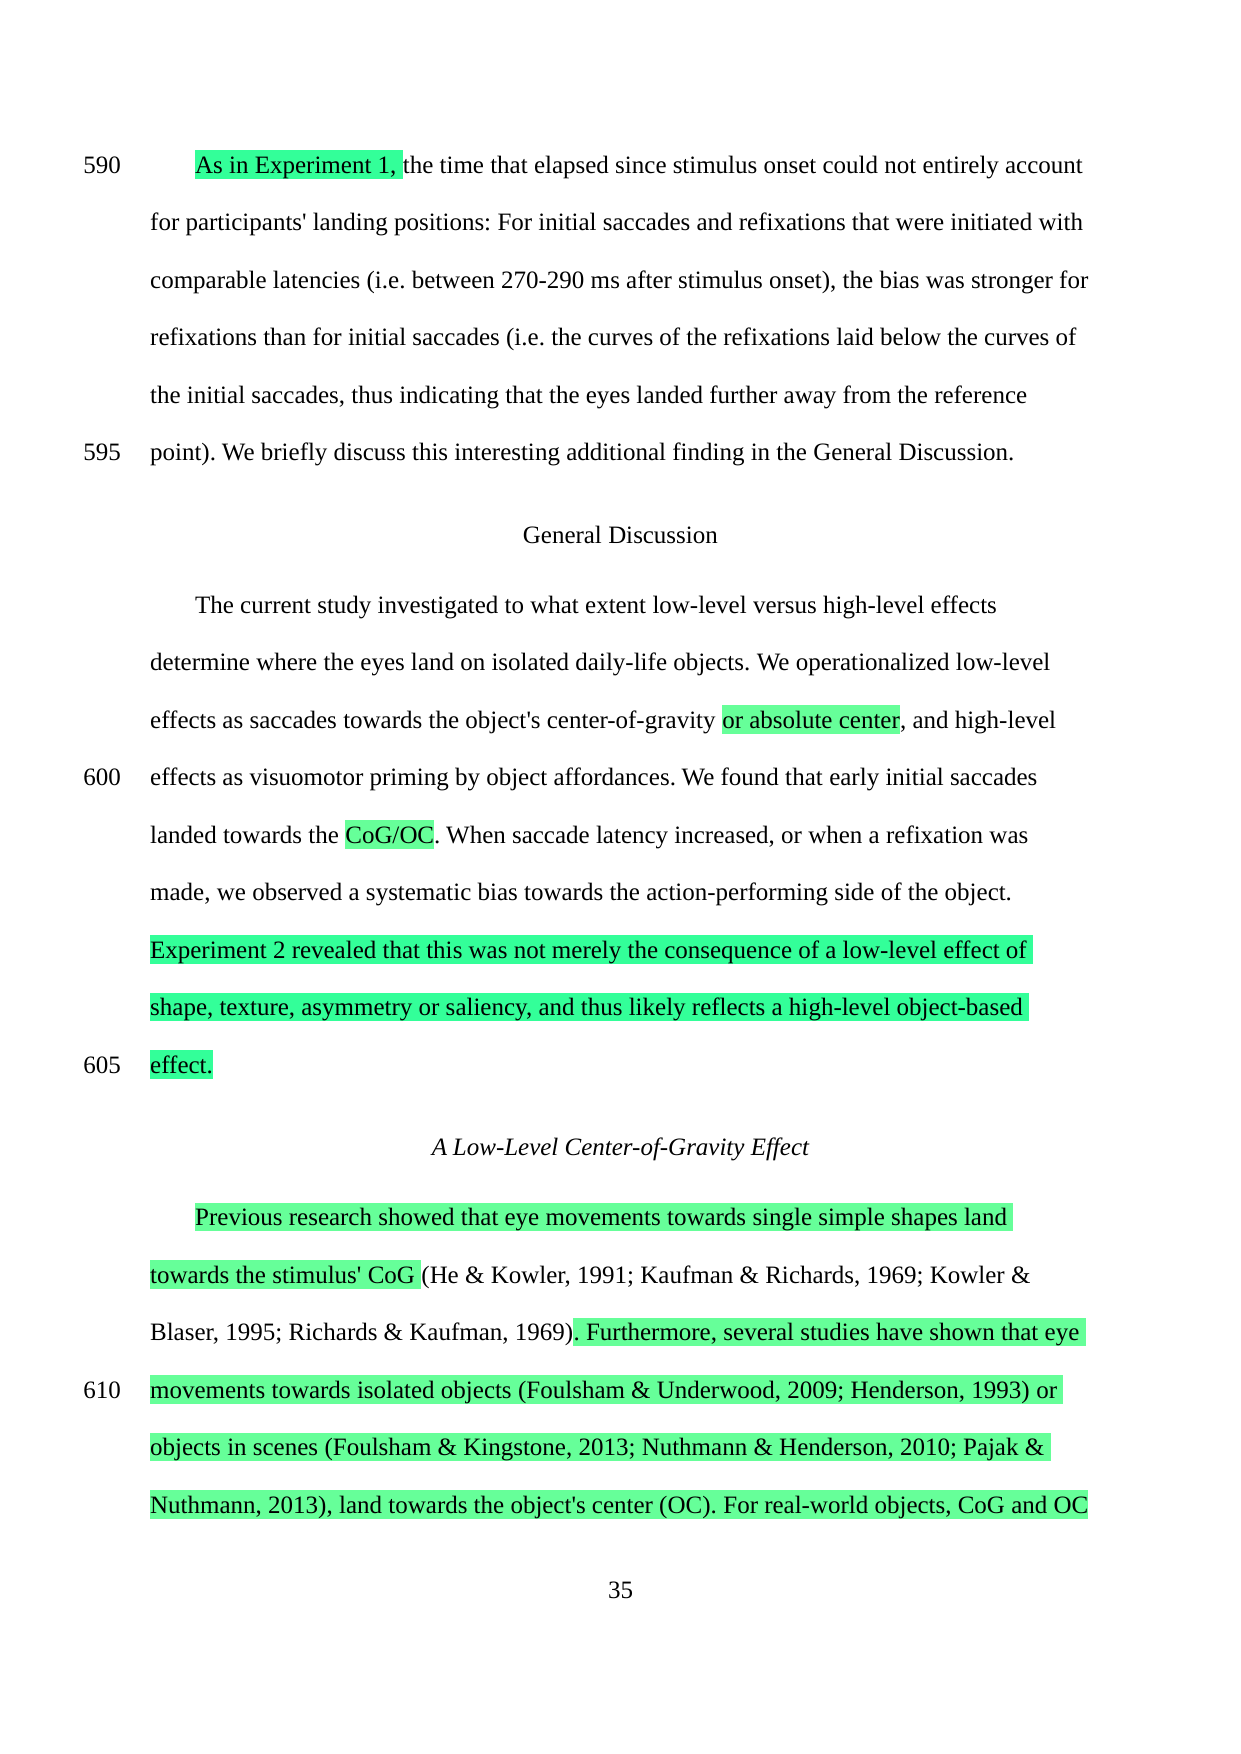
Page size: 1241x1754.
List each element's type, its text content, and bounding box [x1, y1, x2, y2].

text Previous research showed that eye movements towards single simple shapes land towards the stimulus' CoG (He & Kowler, 1991; Kaufman & Richards, 1969; Kowler & Blaser, 1995; Richards & Kaufman, 1969). Furthermore, several studies have shown that eye movements towards isolated objects (Foulsham & Underwood, 2009; Henderson, 1993) or objects in scenes (Foulsham & Kingstone, 2013; Nuthmann & Henderson, 2010; Pajak & Nuthmann, 2013), land towards the object's center (OC). For real-world objects, CoG and OC [150, 1202, 1091, 1519]
subtitle General Discussion [150, 520, 1091, 549]
text The current study investigated to what extent low-level versus high-level effects determine where the eyes land on isolated daily-life objects. We operationalized low-level effects as saccades towards the object's center-of-gravity or absolute center, and high-level effects as visuomotor priming by object affordances. We found that early initial saccades landed towards the CoG/OC. When saccade latency increased, or when a refixation was made, we observed a systematic bias towards the action-performing side of the object. Experiment 2 revealed that this was not merely the consequence of a low-level effect of shape, texture, asymmetry or saliency, and thus likely reflects a high-level object-based effect. [150, 590, 1091, 1079]
subtitle A Low-Level Center-of-Gravity Effect [150, 1132, 1091, 1161]
text As in Experiment 1, the time that elapsed since stimulus onset could not entirely account for participants' landing positions: For initial saccades and refixations that were initiated with comparable latencies (i.e. between 270-290 ms after stimulus onset), the bias was stronger for refixations than for initial saccades (i.e. the curves of the refixations laid below the curves of the initial saccades, thus indicating that the eyes landed further away from the reference point). We briefly discuss this interesting additional finding in the General Discussion. [150, 150, 1091, 466]
